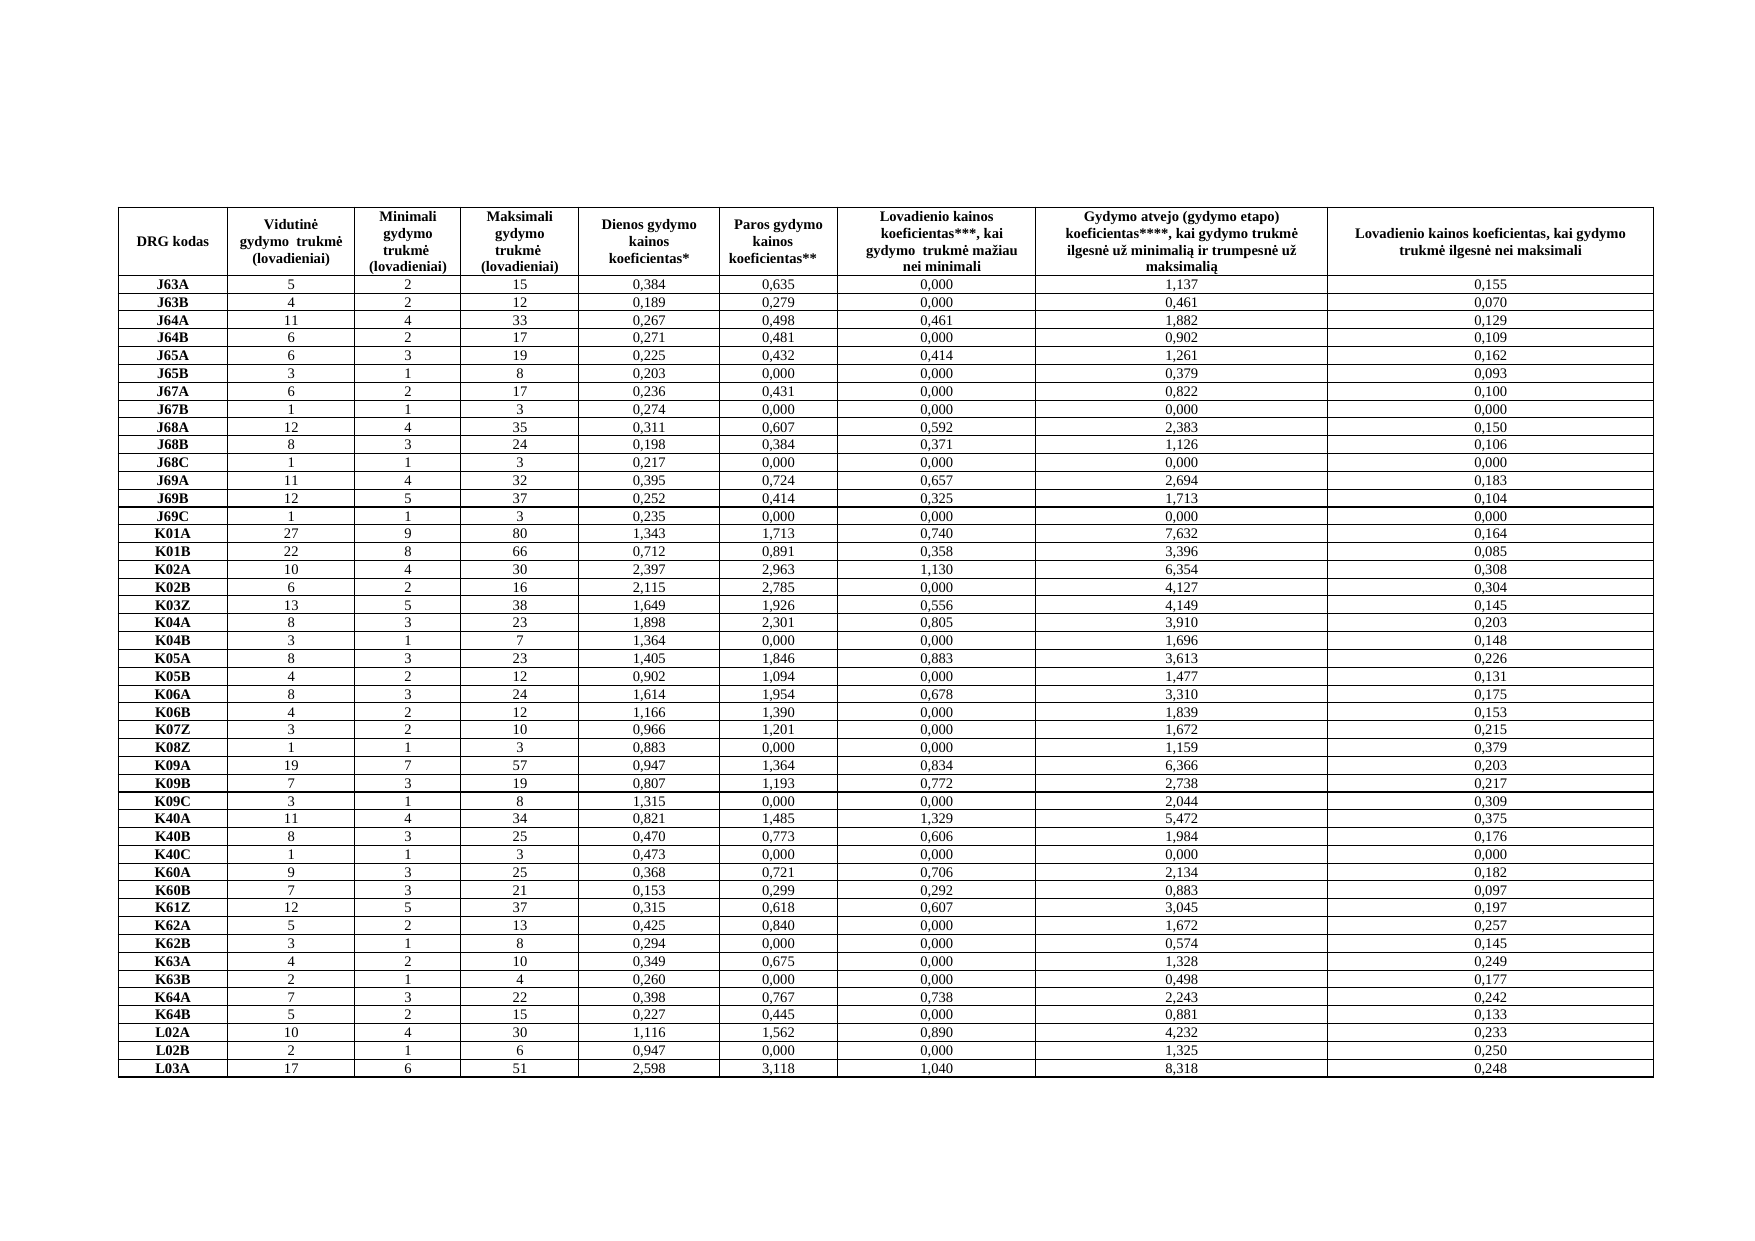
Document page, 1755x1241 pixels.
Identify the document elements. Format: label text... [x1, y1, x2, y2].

table_cell 3 [355, 614, 460, 631]
table_cell 3 [461, 846, 578, 863]
table_cell 2 [355, 579, 460, 595]
table_cell 0,150 [1328, 418, 1653, 435]
table_cell 11 [228, 472, 354, 488]
table_cell 6 [228, 347, 354, 364]
table_cell 0,000 [838, 721, 1035, 738]
table_cell 3 [461, 739, 578, 756]
table_cell K09B [119, 775, 227, 791]
table_cell 3,045 [1036, 899, 1327, 916]
table_cell 19 [461, 775, 578, 791]
table_cell 0,000 [1328, 401, 1653, 417]
table_cell 0,618 [720, 899, 837, 916]
table_cell J67A [119, 383, 227, 399]
table_cell 4,127 [1036, 579, 1327, 595]
table_cell 0,481 [720, 329, 837, 346]
table_cell J69A [119, 472, 227, 488]
table_cell K63B [119, 971, 227, 987]
table_cell 2 [355, 917, 460, 934]
table_cell 10 [461, 721, 578, 738]
table_cell 3,910 [1036, 614, 1327, 631]
table_cell 37 [461, 899, 578, 916]
table_cell 0,395 [579, 472, 719, 488]
table_cell 0,000 [838, 454, 1035, 471]
table_cell 0,470 [579, 828, 719, 845]
table_cell 1,130 [838, 561, 1035, 578]
table_cell 0,175 [1328, 686, 1653, 702]
table_cell 2,738 [1036, 775, 1327, 791]
table_cell 0,773 [720, 828, 837, 845]
table_cell 38 [461, 596, 578, 613]
table_cell 0,414 [838, 347, 1035, 364]
table_cell 3 [355, 828, 460, 845]
table_cell 1 [355, 1042, 460, 1058]
table_cell 0,607 [838, 899, 1035, 916]
table_cell 2 [355, 668, 460, 684]
table_cell 0,093 [1328, 365, 1653, 382]
table_cell 4 [228, 703, 354, 720]
table_cell 0,153 [1328, 703, 1653, 720]
table_cell K64B [119, 1006, 227, 1023]
table_cell 0,000 [838, 383, 1035, 399]
table_cell 4 [355, 561, 460, 578]
table_cell 0,217 [579, 454, 719, 471]
table_cell 27 [228, 525, 354, 542]
table_cell 0,000 [838, 508, 1035, 524]
table_cell 1,193 [720, 775, 837, 791]
table_cell 8 [461, 793, 578, 809]
table_cell 4,149 [1036, 596, 1327, 613]
table_cell K09C [119, 793, 227, 809]
table_cell 1,329 [838, 810, 1035, 827]
table_cell 8 [355, 543, 460, 560]
table_cell 9 [228, 864, 354, 880]
table_cell 0,308 [1328, 561, 1653, 578]
table_cell 0,379 [1036, 365, 1327, 382]
table_cell 2,134 [1036, 864, 1327, 880]
table_cell 2,694 [1036, 472, 1327, 488]
table_cell 7 [461, 632, 578, 649]
table_cell 12 [228, 490, 354, 506]
table_cell 0,805 [838, 614, 1035, 631]
table_cell 0,000 [720, 454, 837, 471]
table_header Vidutinė gydymo trukmė (lovadieniai) [228, 208, 354, 275]
table_cell 4 [228, 668, 354, 684]
table_cell K05A [119, 650, 227, 667]
table_cell K09A [119, 757, 227, 773]
table_cell 7,632 [1036, 525, 1327, 542]
table_cell 2 [355, 329, 460, 346]
table_cell 3,396 [1036, 543, 1327, 560]
table_cell 0,000 [838, 935, 1035, 952]
table_cell 3 [228, 365, 354, 382]
table_cell 0,706 [838, 864, 1035, 880]
table_cell 0,556 [838, 596, 1035, 613]
table_cell 1,649 [579, 596, 719, 613]
table_cell 1,159 [1036, 739, 1327, 756]
table_cell 0,000 [1328, 454, 1653, 471]
table_cell 8 [228, 614, 354, 631]
table_cell 0,902 [579, 668, 719, 684]
table_cell 0,821 [579, 810, 719, 827]
table_cell 0,000 [1036, 401, 1327, 417]
table_cell 0,607 [720, 418, 837, 435]
table_cell 0,425 [579, 917, 719, 934]
table_cell 0,085 [1328, 543, 1653, 560]
table_cell 1,126 [1036, 436, 1327, 453]
table_cell 11 [228, 810, 354, 827]
table_cell 0,000 [720, 739, 837, 756]
table_cell 8,318 [1036, 1060, 1327, 1076]
table_cell K05B [119, 668, 227, 684]
table_cell 2,115 [579, 579, 719, 595]
table_cell 11 [228, 311, 354, 328]
table_cell 1 [355, 401, 460, 417]
table_cell 6 [355, 1060, 460, 1076]
table_cell 4 [355, 418, 460, 435]
table_cell 1,201 [720, 721, 837, 738]
table_cell 0,000 [720, 935, 837, 952]
table_cell K01B [119, 543, 227, 560]
table_cell 1,713 [1036, 490, 1327, 506]
table_cell 6 [228, 579, 354, 595]
table_cell 5 [228, 1006, 354, 1023]
table_cell J65B [119, 365, 227, 382]
table_cell 0,000 [720, 401, 837, 417]
table_cell 1 [228, 846, 354, 863]
table_cell 2,243 [1036, 988, 1327, 1005]
table_cell 17 [461, 383, 578, 399]
table_cell 7 [228, 775, 354, 791]
table_cell 3 [355, 650, 460, 667]
table_cell 0,100 [1328, 383, 1653, 399]
table_cell 1 [228, 508, 354, 524]
table_cell K02A [119, 561, 227, 578]
table_cell 0,249 [1328, 953, 1653, 969]
table_cell 3 [355, 864, 460, 880]
table_cell 5 [228, 276, 354, 293]
table_cell 16 [461, 579, 578, 595]
table_cell 0,883 [1036, 881, 1327, 898]
table_cell 0,724 [720, 472, 837, 488]
table_cell 1,315 [579, 793, 719, 809]
table_cell 0,000 [720, 1042, 837, 1058]
table_cell K06A [119, 686, 227, 702]
table_cell 1,696 [1036, 632, 1327, 649]
table_cell 0,881 [1036, 1006, 1327, 1023]
table_cell 0,311 [579, 418, 719, 435]
table_cell 2 [355, 383, 460, 399]
table_cell 19 [461, 347, 578, 364]
table_cell 0,772 [838, 775, 1035, 791]
table_cell 0,252 [579, 490, 719, 506]
table_cell 0,000 [838, 668, 1035, 684]
table_cell 1,672 [1036, 917, 1327, 934]
table_cell 2,397 [579, 561, 719, 578]
table_cell 25 [461, 828, 578, 845]
table_cell 0,738 [838, 988, 1035, 1005]
table_cell K61Z [119, 899, 227, 916]
table_cell 0,325 [838, 490, 1035, 506]
table_cell 17 [228, 1060, 354, 1076]
table_cell 66 [461, 543, 578, 560]
table_cell 0,890 [838, 1024, 1035, 1041]
table_cell 0,000 [838, 579, 1035, 595]
table_cell 22 [228, 543, 354, 560]
table_cell 13 [228, 596, 354, 613]
table_cell 0,104 [1328, 490, 1653, 506]
table_cell 51 [461, 1060, 578, 1076]
table_cell 1,898 [579, 614, 719, 631]
table_cell 0,000 [838, 739, 1035, 756]
table_cell 3 [355, 436, 460, 453]
table_cell 0,822 [1036, 383, 1327, 399]
table_header Dienos gydymo kainos koeficientas* [579, 208, 719, 275]
table_cell 0,675 [720, 953, 837, 969]
table_cell 1 [355, 793, 460, 809]
table_cell 2 [355, 294, 460, 310]
table_cell 19 [228, 757, 354, 773]
table_cell 6 [228, 383, 354, 399]
table_cell 0,384 [579, 276, 719, 293]
table_cell 2,383 [1036, 418, 1327, 435]
table_cell 2 [228, 1042, 354, 1058]
table_header Maksimali gydymo trukmė (lovadieniai) [461, 208, 578, 275]
table_cell L02B [119, 1042, 227, 1058]
table_cell 0,349 [579, 953, 719, 969]
table_cell 1,116 [579, 1024, 719, 1041]
table_cell 0,260 [579, 971, 719, 987]
table_cell 0,000 [1328, 508, 1653, 524]
table_cell 0,767 [720, 988, 837, 1005]
table_cell 22 [461, 988, 578, 1005]
table_cell 0,309 [1328, 793, 1653, 809]
table_cell 3 [228, 935, 354, 952]
table_cell J65A [119, 347, 227, 364]
table_cell 4 [355, 311, 460, 328]
table_cell 1 [355, 846, 460, 863]
table_cell 13 [461, 917, 578, 934]
table_cell 8 [461, 935, 578, 952]
table_cell 1 [355, 739, 460, 756]
table_cell J64B [119, 329, 227, 346]
table_cell 1,405 [579, 650, 719, 667]
table_cell 10 [228, 1024, 354, 1041]
table_cell 3 [461, 454, 578, 471]
table_cell 0,271 [579, 329, 719, 346]
table_cell 2 [355, 721, 460, 738]
table_cell 0,883 [838, 650, 1035, 667]
table_cell 6 [461, 1042, 578, 1058]
table_cell 0,217 [1328, 775, 1653, 791]
table_cell 23 [461, 650, 578, 667]
table_cell 1,926 [720, 596, 837, 613]
table_cell 0,368 [579, 864, 719, 880]
table_cell 0,109 [1328, 329, 1653, 346]
table_cell 0,177 [1328, 971, 1653, 987]
table_cell 0,257 [1328, 917, 1653, 934]
table_cell 1 [355, 935, 460, 952]
table_cell 0,000 [838, 294, 1035, 310]
table_cell 4 [355, 810, 460, 827]
table_cell 0,000 [838, 793, 1035, 809]
table_cell K04A [119, 614, 227, 631]
table_cell 37 [461, 490, 578, 506]
table_cell 0,164 [1328, 525, 1653, 542]
table_cell 3 [228, 793, 354, 809]
table_cell 15 [461, 1006, 578, 1023]
table_cell 30 [461, 1024, 578, 1041]
table_cell 0,657 [838, 472, 1035, 488]
table_cell 1,390 [720, 703, 837, 720]
table_cell J68B [119, 436, 227, 453]
table_cell 0,000 [720, 846, 837, 863]
table_cell 6,366 [1036, 757, 1327, 773]
table_cell K62A [119, 917, 227, 934]
table_cell 12 [461, 703, 578, 720]
table_cell 0,592 [838, 418, 1035, 435]
table_cell 0,371 [838, 436, 1035, 453]
table_cell 1,325 [1036, 1042, 1327, 1058]
table_cell 0,000 [720, 365, 837, 382]
table_cell J64A [119, 311, 227, 328]
table_cell 3 [461, 401, 578, 417]
table_cell 0,274 [579, 401, 719, 417]
table_cell 0,292 [838, 881, 1035, 898]
table_cell 0,176 [1328, 828, 1653, 845]
table_cell 0,145 [1328, 935, 1653, 952]
table_cell 1,040 [838, 1060, 1035, 1076]
table_cell J67B [119, 401, 227, 417]
table_cell 0,304 [1328, 579, 1653, 595]
table_cell J68A [119, 418, 227, 435]
table_cell 0,000 [838, 365, 1035, 382]
table_cell 12 [461, 668, 578, 684]
table_cell 0,384 [720, 436, 837, 453]
table_cell 0,000 [1036, 508, 1327, 524]
table_cell 12 [461, 294, 578, 310]
table_cell 1,562 [720, 1024, 837, 1041]
table_cell 0,000 [838, 846, 1035, 863]
table_cell 5 [228, 917, 354, 934]
table_cell 0,299 [720, 881, 837, 898]
table_cell 9 [355, 525, 460, 542]
table_cell 1,984 [1036, 828, 1327, 845]
table_cell 0,133 [1328, 1006, 1653, 1023]
table_cell 0,227 [579, 1006, 719, 1023]
table_cell 0,000 [720, 793, 837, 809]
table_cell 0,248 [1328, 1060, 1653, 1076]
table_cell 1 [355, 632, 460, 649]
table_cell 0,379 [1328, 739, 1653, 756]
table_cell 1,672 [1036, 721, 1327, 738]
table_cell 0,000 [838, 329, 1035, 346]
table_cell 8 [228, 436, 354, 453]
table_cell 0,203 [1328, 614, 1653, 631]
table_cell 0,473 [579, 846, 719, 863]
table_cell 2,301 [720, 614, 837, 631]
table_cell 25 [461, 864, 578, 880]
table_cell K01A [119, 525, 227, 542]
table_cell 0,197 [1328, 899, 1653, 916]
table_cell 0,721 [720, 864, 837, 880]
table_cell 1,343 [579, 525, 719, 542]
table_cell 0,000 [720, 971, 837, 987]
table_cell 0,097 [1328, 881, 1653, 898]
table_header DRG kodas [119, 208, 227, 275]
table_cell 0,000 [1328, 846, 1653, 863]
table_cell 57 [461, 757, 578, 773]
table_cell 24 [461, 686, 578, 702]
table_cell 33 [461, 311, 578, 328]
table_cell K60B [119, 881, 227, 898]
table_cell 3 [355, 347, 460, 364]
table_cell 7 [228, 881, 354, 898]
table_cell 1 [355, 508, 460, 524]
table_header Lovadienio kainos koeficientas, kai gydymo trukmė ilgesnė nei maksimali [1328, 208, 1653, 275]
table_header Gydymo atvejo (gydymo etapo) koeficientas****, kai gydymo trukmė ilgesnė už minimalią ir trumpesnė už maksimalią [1036, 208, 1327, 275]
table_cell 0,000 [838, 971, 1035, 987]
table_cell 0,358 [838, 543, 1035, 560]
table_cell 2,044 [1036, 793, 1327, 809]
table_cell 2 [355, 703, 460, 720]
table_cell 0,740 [838, 525, 1035, 542]
table_cell 1,261 [1036, 347, 1327, 364]
table_cell 17 [461, 329, 578, 346]
table_cell 0,834 [838, 757, 1035, 773]
table_cell 0,635 [720, 276, 837, 293]
table_cell 2 [355, 953, 460, 969]
table_cell J69C [119, 508, 227, 524]
table_cell 0,106 [1328, 436, 1653, 453]
table_cell 0,198 [579, 436, 719, 453]
table_cell 0,215 [1328, 721, 1653, 738]
table_cell 0,431 [720, 383, 837, 399]
table_cell K62B [119, 935, 227, 952]
table_cell 0,891 [720, 543, 837, 560]
table_cell L03A [119, 1060, 227, 1076]
table_cell 0,414 [720, 490, 837, 506]
table_cell 1,713 [720, 525, 837, 542]
table_cell 1,364 [720, 757, 837, 773]
table_cell 23 [461, 614, 578, 631]
table_cell 0,203 [1328, 757, 1653, 773]
table_cell 0,070 [1328, 294, 1653, 310]
table_cell 2 [228, 971, 354, 987]
table_cell 0,225 [579, 347, 719, 364]
table_cell 1 [355, 454, 460, 471]
table_cell 1,882 [1036, 311, 1327, 328]
table_cell 0,000 [720, 508, 837, 524]
table_cell 0,678 [838, 686, 1035, 702]
table_cell 0,236 [579, 383, 719, 399]
table_cell 0,129 [1328, 311, 1653, 328]
table_cell 0,153 [579, 881, 719, 898]
table_cell 8 [461, 365, 578, 382]
table_cell 1,094 [720, 668, 837, 684]
table_cell 80 [461, 525, 578, 542]
table_cell 10 [461, 953, 578, 969]
table_cell J63B [119, 294, 227, 310]
table_cell 0,203 [579, 365, 719, 382]
table_cell 1,485 [720, 810, 837, 827]
table_cell 0,000 [838, 1006, 1035, 1023]
table_cell 0,498 [1036, 971, 1327, 987]
table_cell 0,461 [838, 311, 1035, 328]
table_cell 35 [461, 418, 578, 435]
table_cell 3 [228, 721, 354, 738]
table_cell 1,614 [579, 686, 719, 702]
table_cell 0,375 [1328, 810, 1653, 827]
table_cell 34 [461, 810, 578, 827]
table_cell K40A [119, 810, 227, 827]
table_cell L02A [119, 1024, 227, 1041]
table_cell 3 [355, 881, 460, 898]
table_cell 0,000 [838, 276, 1035, 293]
table_cell 0,000 [838, 703, 1035, 720]
table_cell 0,189 [579, 294, 719, 310]
table_cell 4 [461, 971, 578, 987]
table_cell 0,145 [1328, 596, 1653, 613]
table_cell 4 [355, 472, 460, 488]
table_cell K02B [119, 579, 227, 595]
table_cell 3 [228, 632, 354, 649]
table_cell K03Z [119, 596, 227, 613]
table_cell 24 [461, 436, 578, 453]
table_cell 3 [461, 508, 578, 524]
table_cell 12 [228, 899, 354, 916]
table_cell 0,807 [579, 775, 719, 791]
table_cell 0,712 [579, 543, 719, 560]
table_header Minimali gydymo trukmė (lovadieniai) [355, 208, 460, 275]
table_cell 0,966 [579, 721, 719, 738]
table_cell 1 [228, 739, 354, 756]
table_cell 8 [228, 828, 354, 845]
table_cell 8 [228, 686, 354, 702]
table_cell 0,250 [1328, 1042, 1653, 1058]
table_cell K64A [119, 988, 227, 1005]
table_cell 12 [228, 418, 354, 435]
table_cell 30 [461, 561, 578, 578]
table_cell 8 [228, 650, 354, 667]
table_header Lovadienio kainos koeficientas***, kai gydymo trukmė mažiau nei minimali [838, 208, 1035, 275]
table_cell 3,118 [720, 1060, 837, 1076]
table_cell 0,000 [1036, 454, 1327, 471]
table_cell 6,354 [1036, 561, 1327, 578]
table_cell 0,235 [579, 508, 719, 524]
table_cell 1,846 [720, 650, 837, 667]
table_cell 0,162 [1328, 347, 1653, 364]
table_cell 7 [228, 988, 354, 1005]
table_cell 0,315 [579, 899, 719, 916]
table_cell 0,000 [838, 401, 1035, 417]
table_cell 2,598 [579, 1060, 719, 1076]
table_cell 3 [355, 686, 460, 702]
table_cell 5,472 [1036, 810, 1327, 827]
table_cell 0,183 [1328, 472, 1653, 488]
table_cell 21 [461, 881, 578, 898]
table_cell 10 [228, 561, 354, 578]
table_cell J69B [119, 490, 227, 506]
table_cell 5 [355, 490, 460, 506]
table_cell 0,000 [838, 632, 1035, 649]
table_cell K40B [119, 828, 227, 845]
table_cell 1 [228, 401, 354, 417]
table_cell 0,574 [1036, 935, 1327, 952]
table_cell J63A [119, 276, 227, 293]
table_cell 0,131 [1328, 668, 1653, 684]
table_cell 32 [461, 472, 578, 488]
table_cell 4 [228, 294, 354, 310]
table_cell 4,232 [1036, 1024, 1327, 1041]
table_cell 0,840 [720, 917, 837, 934]
table_cell 4 [228, 953, 354, 969]
table_cell 0,226 [1328, 650, 1653, 667]
table_cell 1,954 [720, 686, 837, 702]
table_cell 2 [355, 1006, 460, 1023]
table_cell 0,606 [838, 828, 1035, 845]
table_cell K63A [119, 953, 227, 969]
table_cell 2,963 [720, 561, 837, 578]
table_cell 0,233 [1328, 1024, 1653, 1041]
table_cell 0,000 [838, 1042, 1035, 1058]
table_cell 0,498 [720, 311, 837, 328]
table_cell 0,000 [720, 632, 837, 649]
table_cell 1,364 [579, 632, 719, 649]
table_header Paros gydymo kainos koeficientas** [720, 208, 837, 275]
table_cell K60A [119, 864, 227, 880]
table_cell 1 [355, 365, 460, 382]
table_cell 1,839 [1036, 703, 1327, 720]
table_cell 0,182 [1328, 864, 1653, 880]
table_cell 1,328 [1036, 953, 1327, 969]
table_cell 0,432 [720, 347, 837, 364]
table_cell 0,947 [579, 757, 719, 773]
table_cell 0,242 [1328, 988, 1653, 1005]
table_cell 1 [228, 454, 354, 471]
table_cell 0,000 [838, 917, 1035, 934]
table_cell 3,310 [1036, 686, 1327, 702]
table_cell K40C [119, 846, 227, 863]
table_cell 6 [228, 329, 354, 346]
table_cell 0,148 [1328, 632, 1653, 649]
table_cell 0,294 [579, 935, 719, 952]
table_cell 2 [355, 276, 460, 293]
table_cell 15 [461, 276, 578, 293]
table_cell 3 [355, 988, 460, 1005]
table_cell 0,883 [579, 739, 719, 756]
table_cell 5 [355, 899, 460, 916]
table_cell 0,000 [838, 953, 1035, 969]
table_cell K06B [119, 703, 227, 720]
table_cell 1,137 [1036, 276, 1327, 293]
table_cell 0,461 [1036, 294, 1327, 310]
table_cell 5 [355, 596, 460, 613]
table_cell J68C [119, 454, 227, 471]
table_cell 0,398 [579, 988, 719, 1005]
table_cell 0,279 [720, 294, 837, 310]
table_cell 1,166 [579, 703, 719, 720]
table_cell 0,947 [579, 1042, 719, 1058]
table_cell 1 [355, 971, 460, 987]
table_cell 1,477 [1036, 668, 1327, 684]
table_cell K04B [119, 632, 227, 649]
table_cell K07Z [119, 721, 227, 738]
table_cell 2,785 [720, 579, 837, 595]
table_cell 0,000 [1036, 846, 1327, 863]
table_cell K08Z [119, 739, 227, 756]
table_cell 0,155 [1328, 276, 1653, 293]
table_cell 4 [355, 1024, 460, 1041]
table_cell 3 [355, 775, 460, 791]
table_cell 7 [355, 757, 460, 773]
table_cell 0,445 [720, 1006, 837, 1023]
table_cell 3,613 [1036, 650, 1327, 667]
table_cell 0,902 [1036, 329, 1327, 346]
table_cell 0,267 [579, 311, 719, 328]
